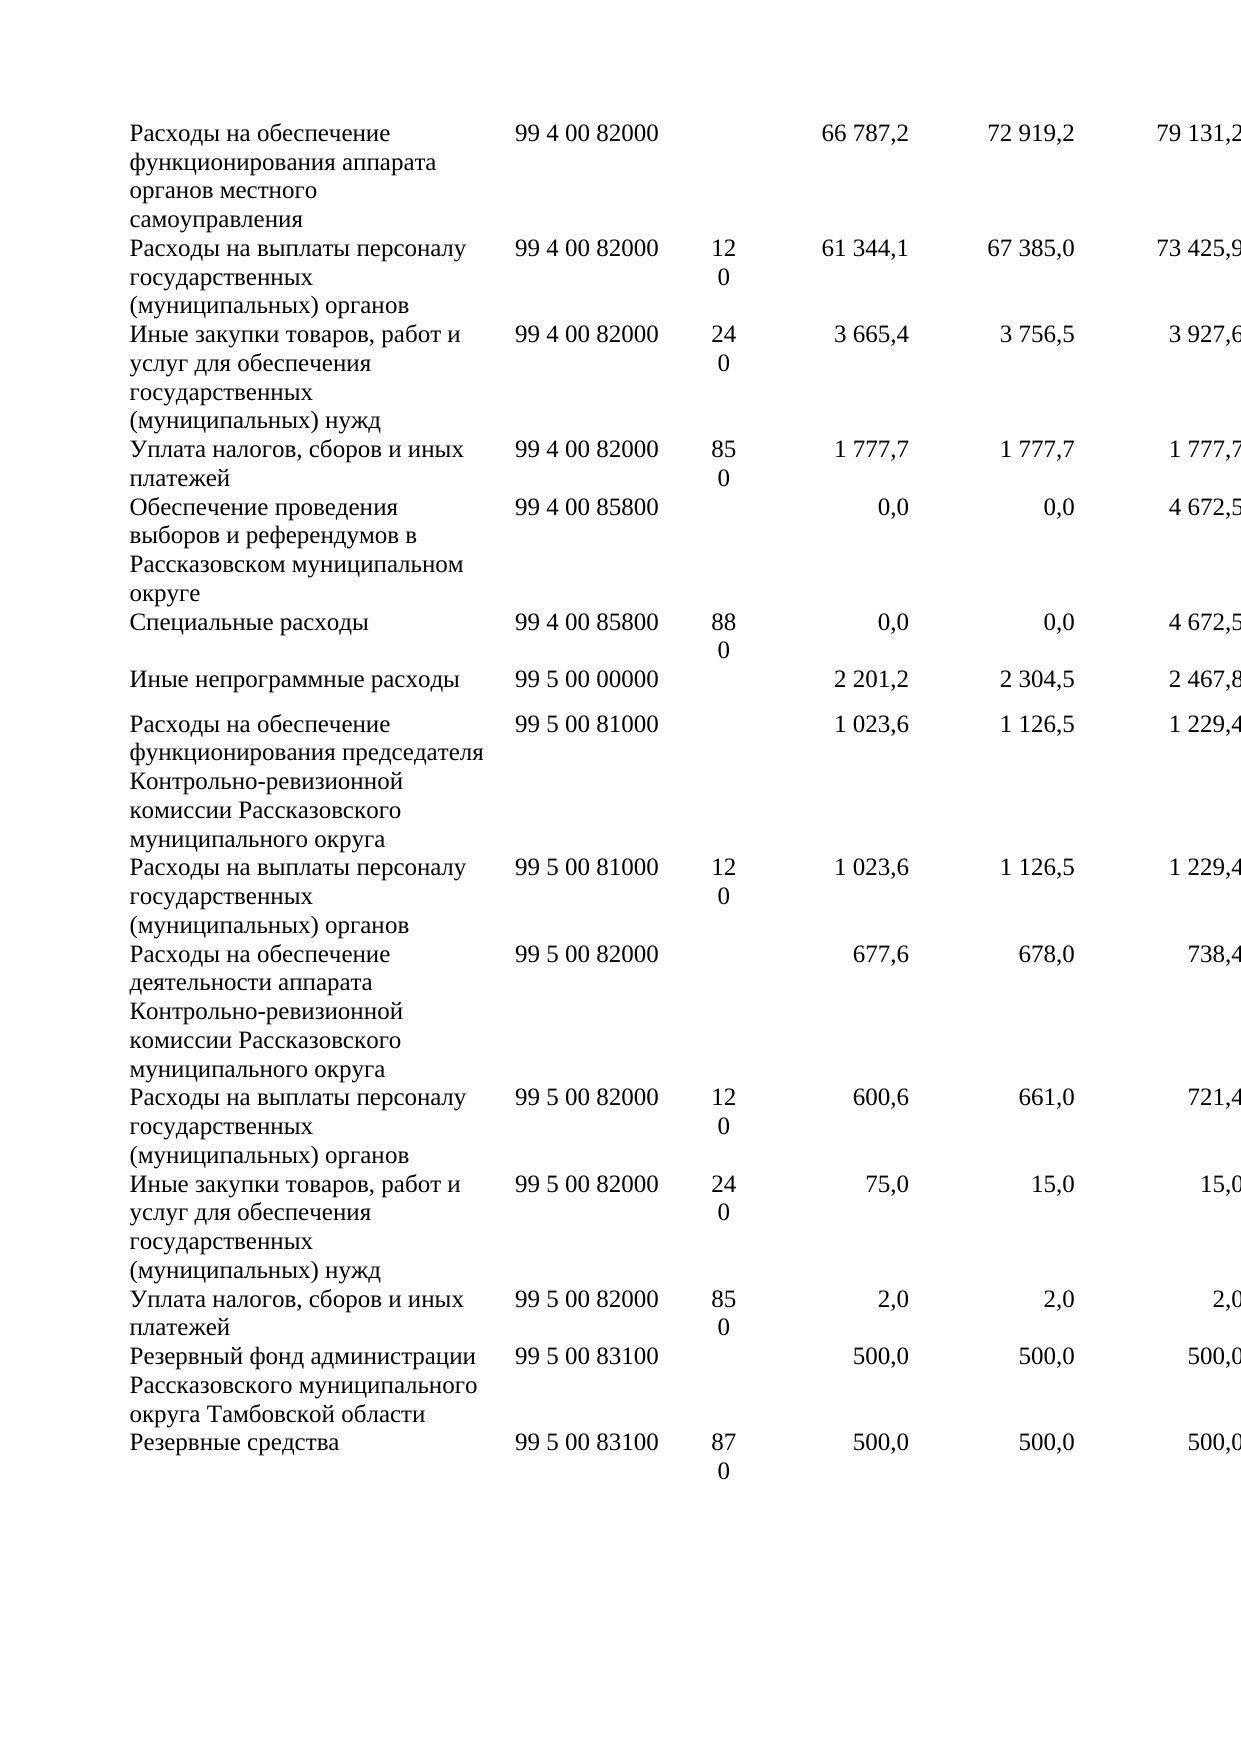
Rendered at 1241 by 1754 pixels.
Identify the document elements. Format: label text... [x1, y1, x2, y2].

table_cell 500,0 [1086, 1341, 1240, 1427]
table_cell 500,0 [920, 1428, 1086, 1485]
table_cell Иные закупки товаров, работ и услуг для обеспечения государственных (муниципальных) нужд [118, 1169, 504, 1284]
table_cell 99 4 00 82000 [504, 118, 694, 233]
table_cell [694, 664, 753, 709]
table_cell 2,0 [920, 1284, 1086, 1341]
table_cell Расходы на выплаты персоналу государственных (муниципальных) органов [118, 1083, 504, 1169]
table_cell Уплата налогов, сборов и иных платежей [118, 434, 504, 492]
table_cell 850 [694, 1284, 753, 1341]
table_cell 1 229,4 [1086, 853, 1240, 939]
table_cell 850 [694, 434, 753, 492]
table_cell 79 131,2 [1086, 118, 1240, 233]
table_cell 0,0 [920, 492, 1086, 607]
table_cell 15,0 [1086, 1169, 1240, 1284]
table_cell 99 4 00 82000 [504, 233, 694, 319]
table_cell [694, 939, 753, 1082]
table_cell 1 023,6 [753, 853, 920, 939]
table_cell 0,0 [753, 607, 920, 664]
table_cell 4 672,5 [1086, 607, 1240, 664]
table_cell 4 672,5 [1086, 492, 1240, 607]
table_cell 3 665,4 [753, 319, 920, 434]
table_cell 738,4 [1086, 939, 1240, 1082]
table_cell 120 [694, 233, 753, 319]
table_cell 2,0 [1086, 1284, 1240, 1341]
table_cell [694, 118, 753, 233]
table_cell 15,0 [920, 1169, 1086, 1284]
table_cell 870 [694, 1428, 753, 1485]
table_cell Специальные расходы [118, 607, 504, 664]
table_cell 500,0 [753, 1341, 920, 1427]
table_cell Расходы на обеспечение функционирования аппарата органов местного самоуправления [118, 118, 504, 233]
table_cell Уплата налогов, сборов и иных платежей [118, 1284, 504, 1341]
table_cell 240 [694, 1169, 753, 1284]
table_cell 661,0 [920, 1083, 1086, 1169]
table_cell 99 5 00 82000 [504, 1083, 694, 1169]
table_cell 75,0 [753, 1169, 920, 1284]
table_cell 2 201,2 [753, 664, 920, 709]
table_cell Расходы на выплаты персоналу государственных (муниципальных) органов [118, 233, 504, 319]
table_cell Иные непрограммные расходы [118, 664, 504, 709]
table_cell [694, 1341, 753, 1427]
table_cell [694, 492, 753, 607]
table_cell Иные закупки товаров, работ и услуг для обеспечения государственных (муниципальных) нужд [118, 319, 504, 434]
table_cell 500,0 [753, 1428, 920, 1485]
table_cell 99 4 00 85800 [504, 607, 694, 664]
table_cell 240 [694, 319, 753, 434]
table_cell 99 5 00 82000 [504, 1169, 694, 1284]
table_cell 3 756,5 [920, 319, 1086, 434]
table_cell 1 777,7 [753, 434, 920, 492]
table_cell 120 [694, 853, 753, 939]
table_cell 1 126,5 [920, 709, 1086, 852]
table_cell 2 304,5 [920, 664, 1086, 709]
table_cell 99 4 00 85800 [504, 492, 694, 607]
table_cell 67 385,0 [920, 233, 1086, 319]
table_cell 99 5 00 83100 [504, 1341, 694, 1427]
table_cell 66 787,2 [753, 118, 920, 233]
table_cell Резервный фонд администрации Рассказовского муниципального округа Тамбовской области [118, 1341, 504, 1427]
table_cell 677,6 [753, 939, 920, 1082]
table_cell Расходы на обеспечение деятельности аппарата Контрольно-ревизионной комиссии Рассказовского муниципального округа [118, 939, 504, 1082]
table_cell 2 467,8 [1086, 664, 1240, 709]
table_cell 1 126,5 [920, 853, 1086, 939]
table_cell 721,4 [1086, 1083, 1240, 1169]
table_cell 99 5 00 81000 [504, 853, 694, 939]
table_cell 3 927,6 [1086, 319, 1240, 434]
table_cell 1 777,7 [920, 434, 1086, 492]
table_cell 2,0 [753, 1284, 920, 1341]
table_cell 0,0 [753, 492, 920, 607]
table_cell 0,0 [920, 607, 1086, 664]
table_cell 880 [694, 607, 753, 664]
table_cell 99 5 00 83100 [504, 1428, 694, 1485]
table_cell 99 5 00 82000 [504, 1284, 694, 1341]
table_cell Обеспечение проведения выборов и референдумов в Рассказовском муниципальном округе [118, 492, 504, 607]
table_cell 72 919,2 [920, 118, 1086, 233]
table_cell 1 229,4 [1086, 709, 1240, 852]
table_cell 1 777,7 [1086, 434, 1240, 492]
table_cell 99 4 00 82000 [504, 319, 694, 434]
table_cell 73 425,9 [1086, 233, 1240, 319]
table_cell [694, 709, 753, 852]
table_cell 678,0 [920, 939, 1086, 1082]
table_cell 99 5 00 82000 [504, 939, 694, 1082]
table_cell 120 [694, 1083, 753, 1169]
table_cell 61 344,1 [753, 233, 920, 319]
table_cell Резервные средства [118, 1428, 504, 1485]
table_cell Расходы на выплаты персоналу государственных (муниципальных) органов [118, 853, 504, 939]
table_cell 99 5 00 00000 [504, 664, 694, 709]
table_cell 500,0 [1086, 1428, 1240, 1485]
table_cell 1 023,6 [753, 709, 920, 852]
table_cell 99 5 00 81000 [504, 709, 694, 852]
table_cell 500,0 [920, 1341, 1086, 1427]
table_cell Расходы на обеспечение функционирования председателя Контрольно-ревизионной комиссии Рассказовского муниципального округа [118, 709, 504, 852]
table_cell 99 4 00 82000 [504, 434, 694, 492]
table_cell 600,6 [753, 1083, 920, 1169]
